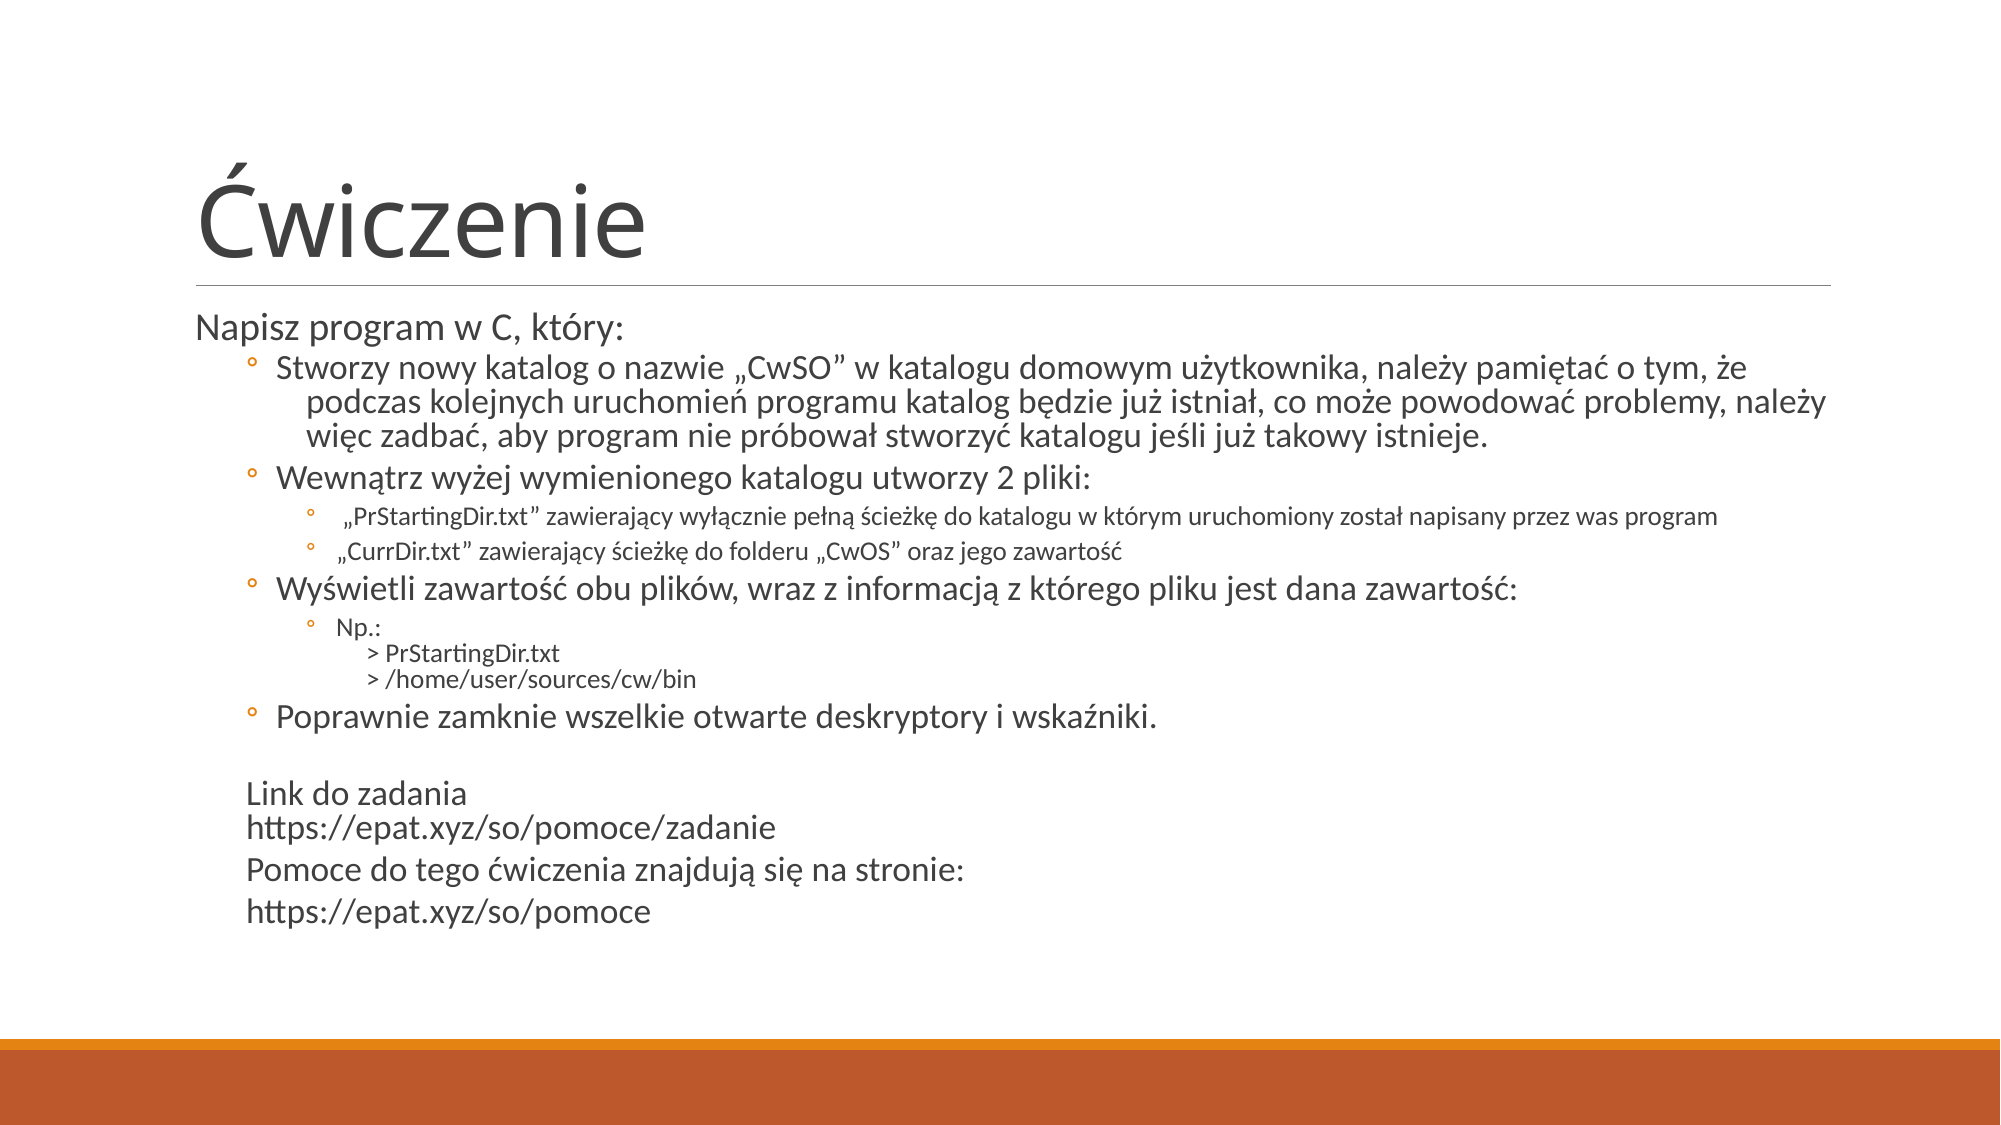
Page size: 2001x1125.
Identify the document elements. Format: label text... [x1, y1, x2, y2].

title Ćwiczenie [180, 47, 1831, 286]
list Napisz program w C, który: Stworzy nowy katalog o nazwie „CwSO” w katalogu domowym użytkownika, należy pamiętać o tym, że podczas kolejnych uruchomień programu katalog będzie już istniał, co może powodować problemy, należy więc zadbać, aby program nie próbował stworzyć katalogu jeśli już takowy istnieje. Wewnątrz wyżej wymienionego katalogu utworzy 2 pliki: „PrStartingDir.txt” zawierający wyłącznie pełną ścieżkę do katalogu w którym uruchomiony został napisany przez was program „CurrDir.txt” zawierający ścieżkę do folderu „CwOS” oraz jego zawartość Wyświetli zawartość obu plików, wraz z informacją z którego pliku jest dana zawartość: Np.: > PrStartingDir.txt > /home/user/sources/cw/bin Poprawnie zamknie wszelkie otwarte deskryptory i wskaźniki. Link do zadania https://epat.xyz/so/pomoce/zadanie Pomoce do tego ćwiczenia znajdują się na stronie: https://epat.xyz/so/pomoce [180, 302, 1831, 1031]
